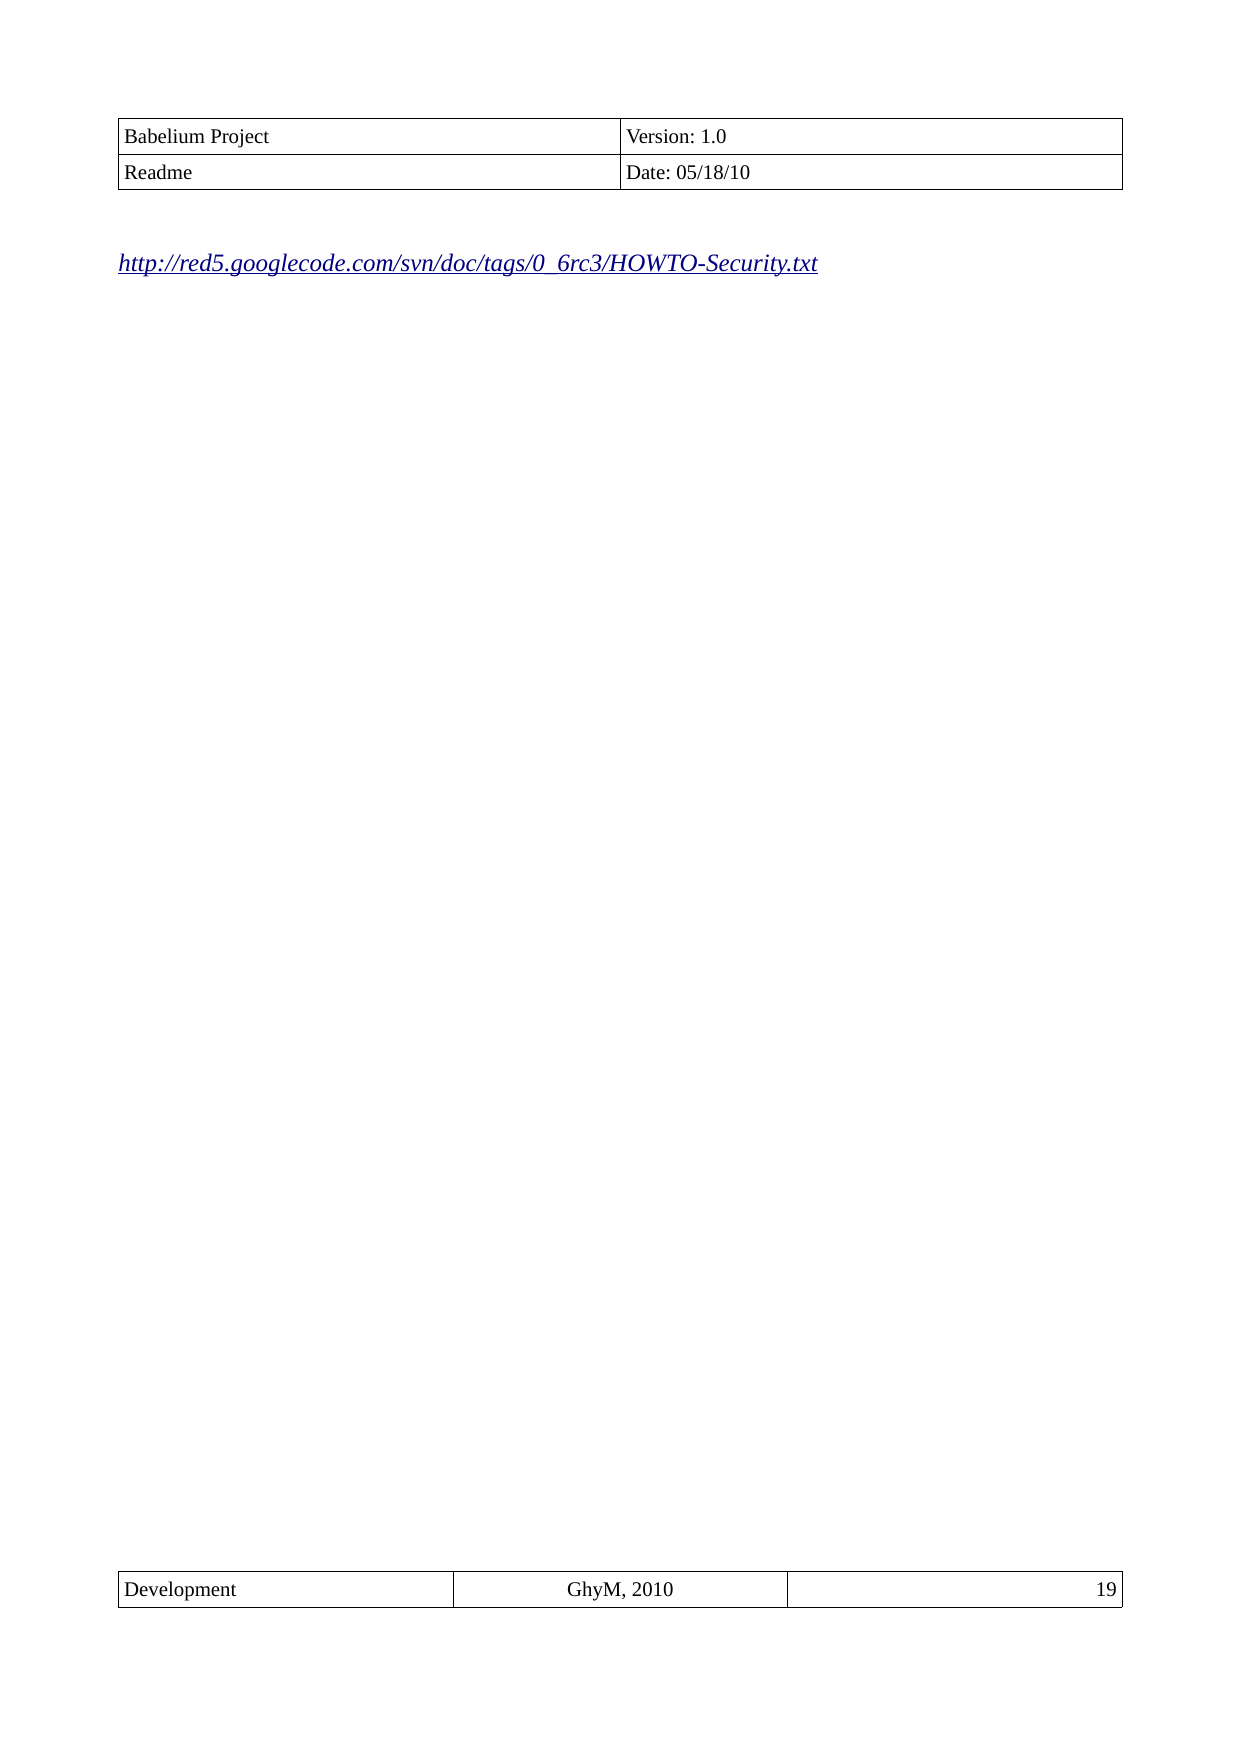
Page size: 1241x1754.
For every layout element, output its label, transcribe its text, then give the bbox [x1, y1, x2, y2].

text http://red5.googlecode.com/svn/doc/tags/0_6rc3/HOWTO-Security.txt [118, 248, 1122, 276]
